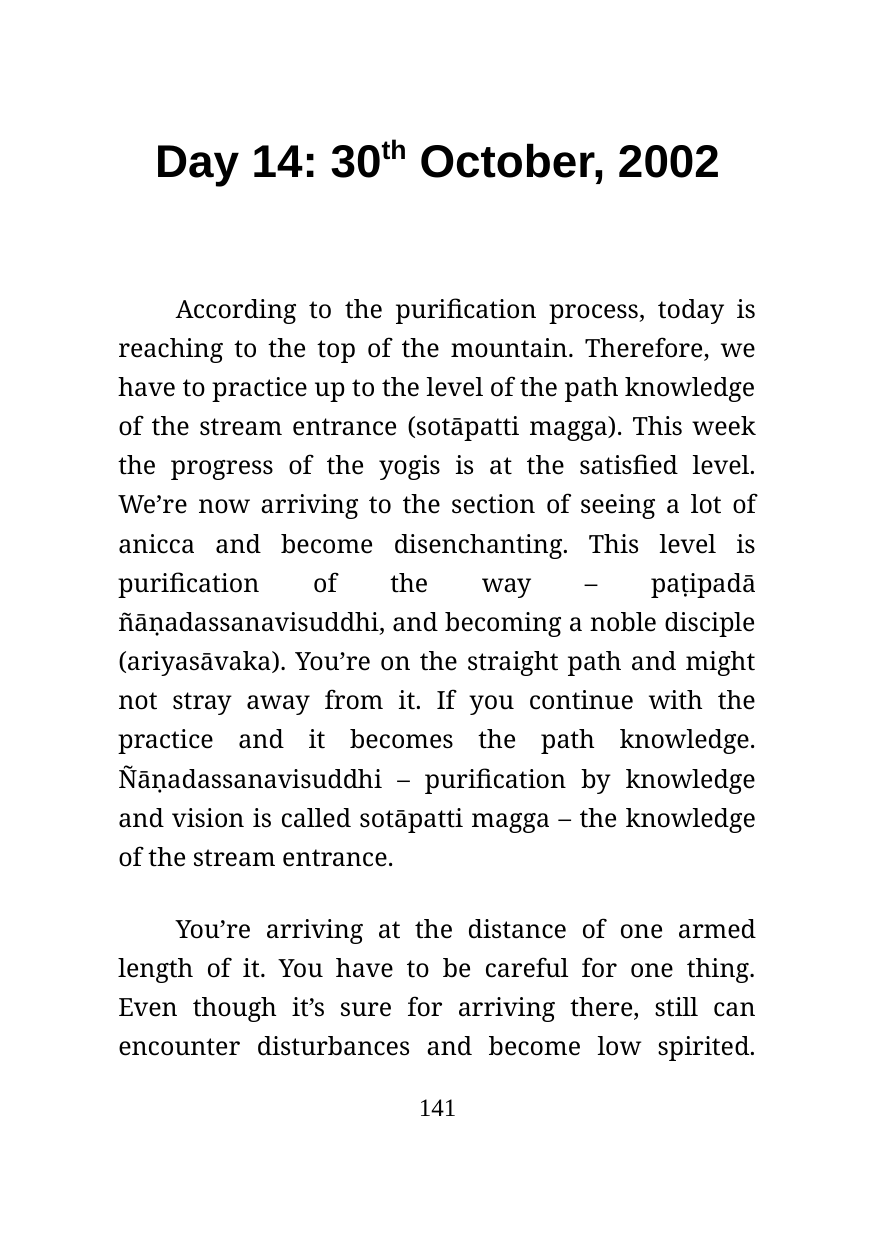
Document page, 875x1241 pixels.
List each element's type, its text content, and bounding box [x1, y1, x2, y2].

text According to the purification process, today is reaching to the top of the mountain. Therefore, we have to practice up to the level of the path knowledge of the stream entrance (sotāpatti magga). This week the progress of the yogis is at the satisfied level. We’re now arriving to the section of seeing a lot of anicca and become disenchanting. This level is purification of the way – paṭipadā ñāṇadassanavisuddhi, and becoming a noble disciple (ariyasāvaka). You’re on the straight path and might not stray away from it. If you continue with the practice and it becomes the path knowledge. Ñāṇadassanavisuddhi – purification by knowledge and vision is called sotāpatti magga – the knowledge of the stream entrance. [118, 291, 756, 874]
subtitle Day 14: 30th October, 2002 [118, 134, 756, 187]
text You’re arriving at the distance of one armed length of it. You have to be careful for one thing. Even though it’s sure for arriving there, still can encounter disturbances and become low spirited. [118, 911, 756, 1063]
